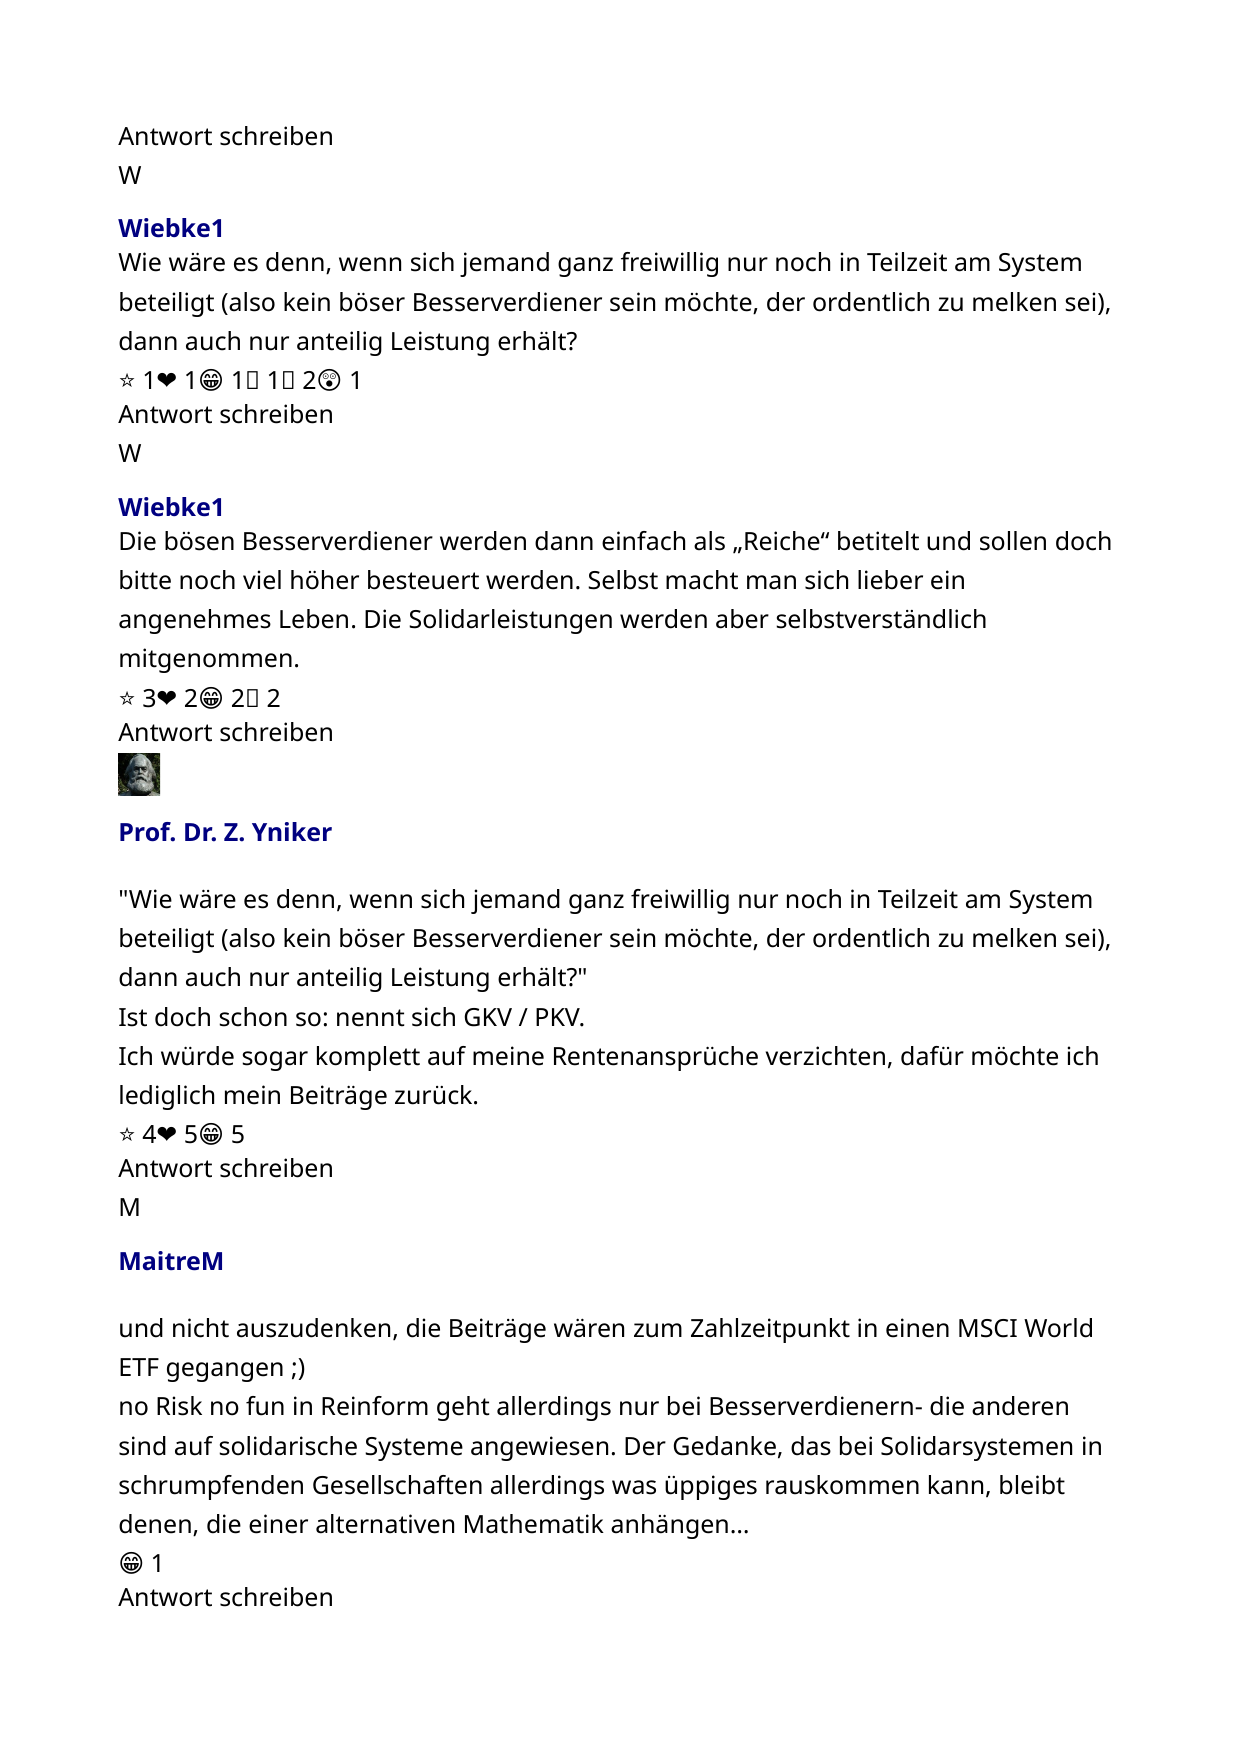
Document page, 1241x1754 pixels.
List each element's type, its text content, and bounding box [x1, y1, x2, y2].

text 😁 1 [118, 1546, 1122, 1580]
picture [118, 753, 161, 796]
text M [118, 1190, 1122, 1224]
text Antwort schreiben [118, 714, 1122, 748]
text Antwort schreiben [118, 397, 1122, 431]
text Antwort schreiben [118, 1151, 1122, 1185]
text ⭐️ 1❤️ 1😁 1🙁 1🤨 2😲 1 [118, 363, 1122, 397]
text und nicht auszudenken, die Beiträge wären zum Zahlzeitpunkt in einen MSCI World ETF gegangen ;) [118, 1311, 1122, 1384]
subtitle MaitreM [118, 1244, 1122, 1278]
text Wie wäre es denn, wenn sich jemand ganz freiwillig nur noch in Teilzeit am System beteiligt (also kein böser Besserverdiener sein möchte, der ordentlich zu melken sei), dann auch nur anteilig Leistung erhält? [118, 245, 1122, 357]
text Die bösen Besserverdiener werden dann einfach als „Reiche“ betitelt und sollen doch bitte noch viel höher besteuert werden. Selbst macht man sich lieber ein angenehmes Leben. Die Solidarleistungen werden aber selbstverständlich mitgenommen. [118, 524, 1122, 675]
text Ich würde sogar komplett auf meine Rentenansprüche verzichten, dafür möchte ich lediglich mein Beiträge zurück. [118, 1038, 1122, 1112]
subtitle Prof. Dr. Z. Yniker [118, 814, 1122, 849]
text ⭐️ 4❤️ 5😁 5 [118, 1117, 1122, 1151]
text no Risk no fun in Reinform geht allerdings nur bei Besserverdienern- die anderen sind auf solidarische Systeme angewiesen. Der Gedanke, das bei Solidarsystemen in schrumpfenden Gesellschaften allerdings was üppiges rauskommen kann, bleibt denen, die einer alternativen Mathematik anhängen… [118, 1389, 1122, 1541]
text Antwort schreiben [118, 1580, 1122, 1614]
text Ist doch schon so: nennt sich GKV / PKV. [118, 999, 1122, 1033]
text ⭐️ 3❤️ 2😁 2🤨 2 [118, 680, 1122, 714]
subtitle Wiebke1 [118, 211, 1122, 245]
text W [118, 436, 1122, 470]
subtitle Wiebke1 [118, 489, 1122, 524]
text W [118, 157, 1122, 191]
text Antwort schreiben [118, 118, 1122, 152]
text "Wie wäre es denn, wenn sich jemand ganz freiwillig nur noch in Teilzeit am System beteiligt (also kein böser Besserverdiener sein möchte, der ordentlich zu melken sei), dann auch nur anteilig Leistung erhält?" [118, 882, 1122, 994]
